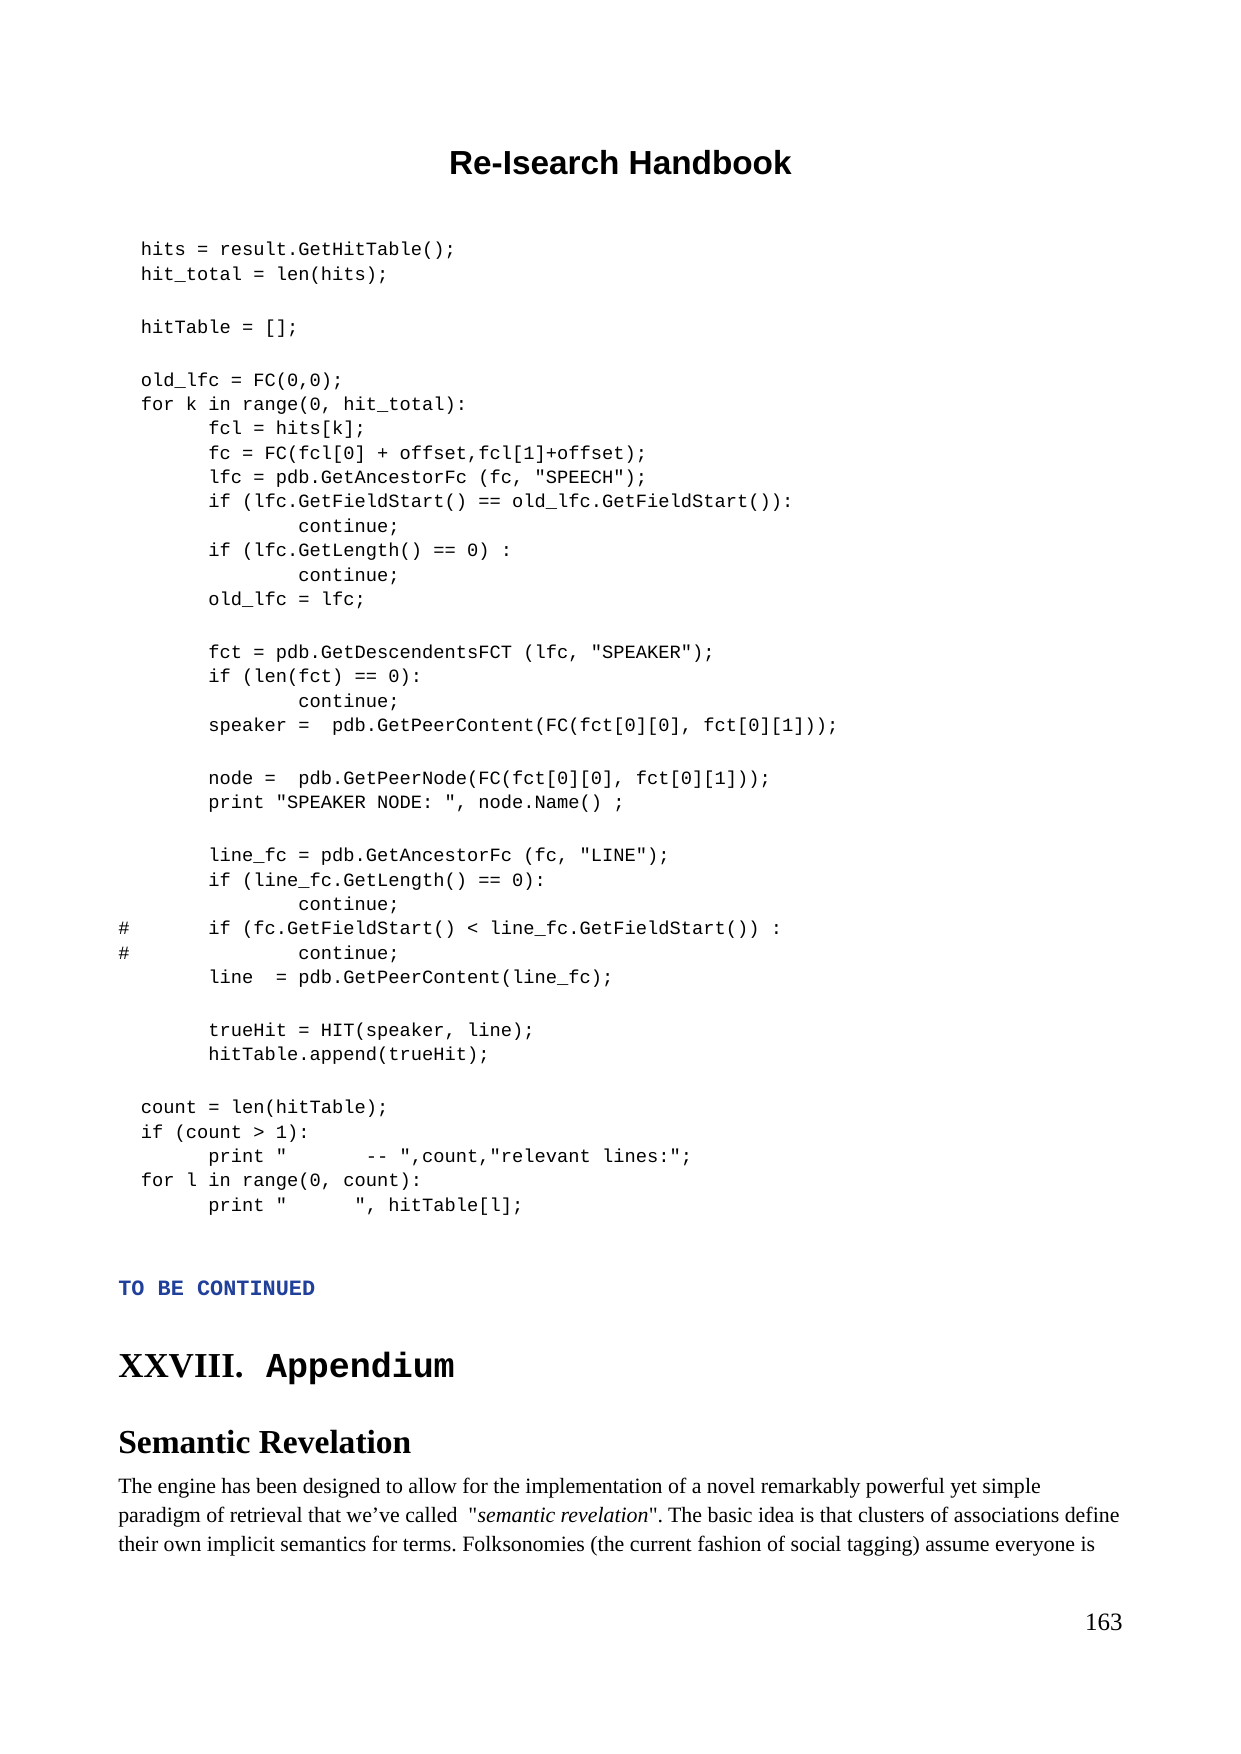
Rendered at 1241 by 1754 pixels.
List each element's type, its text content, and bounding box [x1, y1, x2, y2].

text # if (fc.GetFieldStart() < line_fc.GetFieldStart()) : [118, 919, 1122, 940]
text fc = FC(fcl[0] + offset,fcl[1]+offset); [118, 443, 1122, 465]
text fct = pdb.GetDescendentsFCT (lfc, "SPEAKER"); [118, 643, 1122, 664]
text hit_total = len(hits); [118, 264, 1122, 286]
text old_lfc = lfc; [118, 590, 1122, 611]
text print " -- ",count,"relevant lines:"; [118, 1147, 1122, 1168]
text for l in range(0, count): [118, 1171, 1122, 1192]
text if (len(fct) == 0): [118, 667, 1122, 688]
text print " ", hitTable[l]; [118, 1196, 1122, 1217]
text node = pdb.GetPeerNode(FC(fct[0][0], fct[0][1])); [118, 769, 1122, 790]
text # continue; [118, 943, 1122, 965]
text hitTable.append(trueHit); [118, 1045, 1122, 1066]
subtitle Semantic Revelation [118, 1422, 1122, 1460]
text The engine has been designed to allow for the implementation of a novel remarkably powerful yet simple paradigm of retrieval that we’ve called "semantic revelation". The basic idea is that clusters of associations define their own implicit semantics for terms. Folksonomies (the current fashion of social tagging) assume everyone is [118, 1473, 1122, 1556]
text speaker = pdb.GetPeerContent(FC(fct[0][0], fct[0][1])); [118, 716, 1122, 737]
text if (lfc.GetFieldStart() == old_lfc.GetFieldStart()): [118, 492, 1122, 513]
text continue; [118, 691, 1122, 713]
text continue; [118, 517, 1122, 538]
text continue; [118, 565, 1122, 587]
text hits = result.GetHitTable(); [118, 240, 1122, 261]
text if (lfc.GetLength() == 0) : [118, 541, 1122, 562]
text line_fc = pdb.GetAncestorFc (fc, "LINE"); [118, 846, 1122, 867]
text trueHit = HIT(speaker, line); [118, 1021, 1122, 1042]
text print "SPEAKER NODE: ", node.Name() ; [118, 793, 1122, 814]
text lfc = pdb.GetAncestorFc (fc, "SPEECH"); [118, 468, 1122, 489]
text if (count > 1): [118, 1122, 1122, 1144]
subtitle Appendium [118, 1345, 1122, 1388]
text TO BE CONTINUED [118, 1277, 1122, 1302]
text hitTable = []; [118, 317, 1122, 339]
text if (line_fc.GetLength() == 0): [118, 870, 1122, 892]
text continue; [118, 895, 1122, 916]
text fcl = hits[k]; [118, 419, 1122, 440]
text for k in range(0, hit_total): [118, 395, 1122, 416]
text old_lfc = FC(0,0); [118, 370, 1122, 392]
text count = len(hitTable); [118, 1098, 1122, 1119]
text line = pdb.GetPeerContent(line_fc); [118, 968, 1122, 989]
